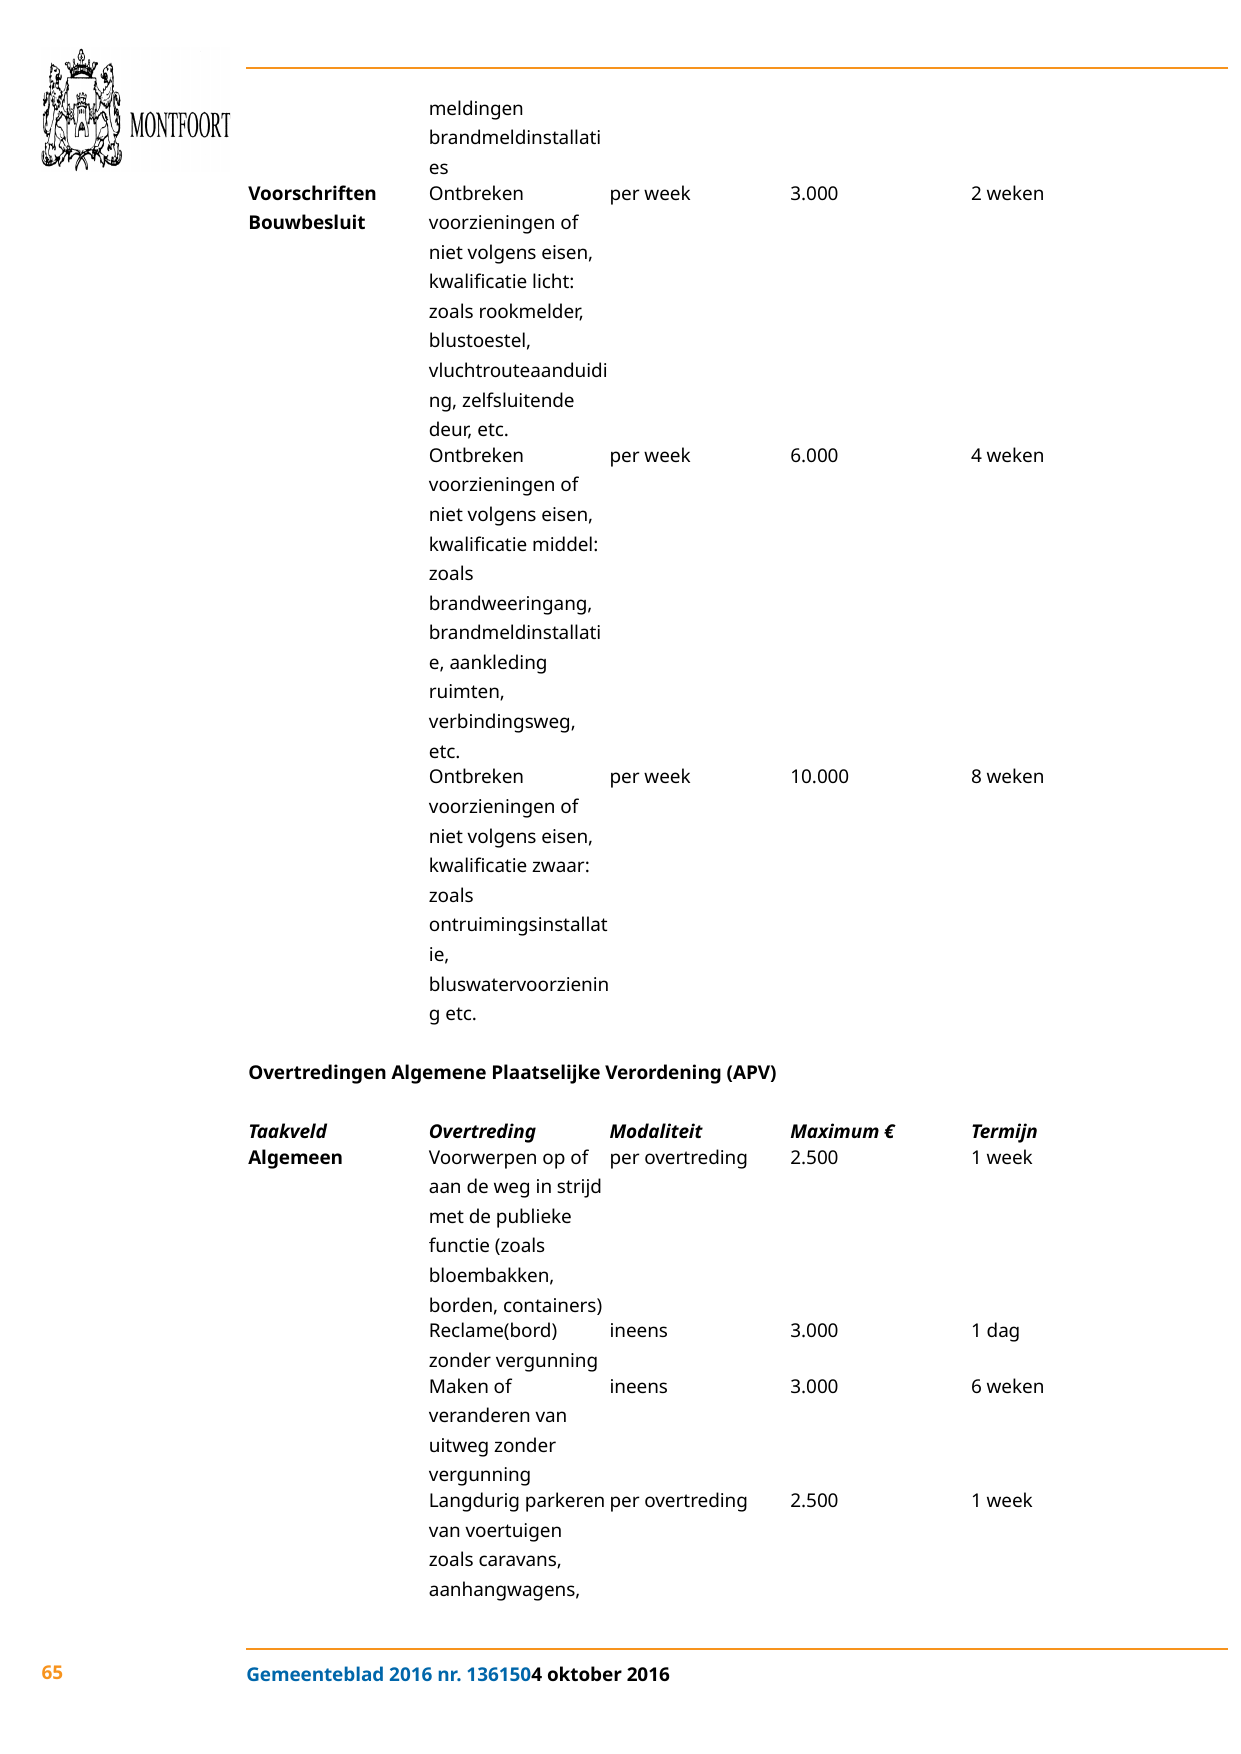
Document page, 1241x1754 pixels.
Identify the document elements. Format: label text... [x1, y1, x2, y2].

table_cell per overtreding [609, 1487, 790, 1602]
table_cell per week [609, 180, 790, 442]
table_header Overtreding [429, 1118, 609, 1144]
table_cell Ontbreken voorzieningen of niet volgens eisen, kwalificatie licht: zoals rookmelder, blustoestel, vluchtrouteaanduiding, zelfsluitende deur, etc. [429, 180, 609, 442]
table_cell [790, 95, 971, 180]
table_cell Ontbreken voorzieningen of niet volgens eisen, kwalificatie zwaar: zoals ontruimingsinstallatie, bluswatervoorziening etc. [429, 764, 609, 1026]
table_cell 2.500 [790, 1487, 971, 1602]
table_cell 1 dag [971, 1318, 1152, 1373]
table_cell Voorwerpen op of aan de weg in strijd met de publieke functie (zoals bloembakken, borden, containers) [429, 1144, 609, 1317]
table_cell [248, 764, 429, 1026]
table_cell ineens [609, 1318, 790, 1373]
table_cell per week [609, 442, 790, 764]
table_cell 3.000 [790, 1373, 971, 1487]
table_cell ineens [609, 1373, 790, 1487]
table_cell 2 weken [971, 180, 1152, 442]
table_cell [609, 95, 790, 180]
table_cell Voorschriften Bouwbesluit [248, 180, 429, 442]
table_header Termijn [971, 1118, 1152, 1144]
table_cell Maken of veranderen van uitweg zonder vergunning [429, 1373, 609, 1487]
table_cell Reclame(bord) zonder vergunning [429, 1318, 609, 1373]
table_cell 6.000 [790, 442, 971, 764]
table_cell 6 weken [971, 1373, 1152, 1487]
table_cell 8 weken [971, 764, 1152, 1026]
picture [41, 47, 231, 172]
table_cell Langdurig parkeren van voertuigen zoals caravans, aanhangwagens, [429, 1487, 609, 1602]
table_cell per overtreding [609, 1144, 790, 1317]
table_cell meldingen brandmeldinstallaties [429, 95, 609, 180]
table_cell [248, 95, 429, 180]
table_cell [248, 1373, 429, 1487]
table_cell [248, 442, 429, 764]
table_cell 1 week [971, 1487, 1152, 1602]
table_cell Algemeen [248, 1144, 429, 1317]
table_cell 3.000 [790, 180, 971, 442]
table_header Modaliteit [609, 1118, 790, 1144]
table_header Taakveld [248, 1118, 429, 1144]
table_cell 3.000 [790, 1318, 971, 1373]
table_cell 1 week [971, 1144, 1152, 1317]
table_header Maximum € [790, 1118, 971, 1144]
text Overtredingen Algemene Plaatselijke Verordening (APV) [248, 1059, 1152, 1084]
table_cell Ontbreken voorzieningen of niet volgens eisen, kwalificatie middel: zoals brandweeringang, brandmeldinstallatie, aankleding ruimten, verbindingsweg, etc. [429, 442, 609, 764]
table_cell 2.500 [790, 1144, 971, 1317]
table_cell [971, 95, 1152, 180]
table_cell [248, 1318, 429, 1373]
table_cell 10.000 [790, 764, 971, 1026]
table_cell 4 weken [971, 442, 1152, 764]
table_cell [248, 1487, 429, 1602]
table_cell per week [609, 764, 790, 1026]
